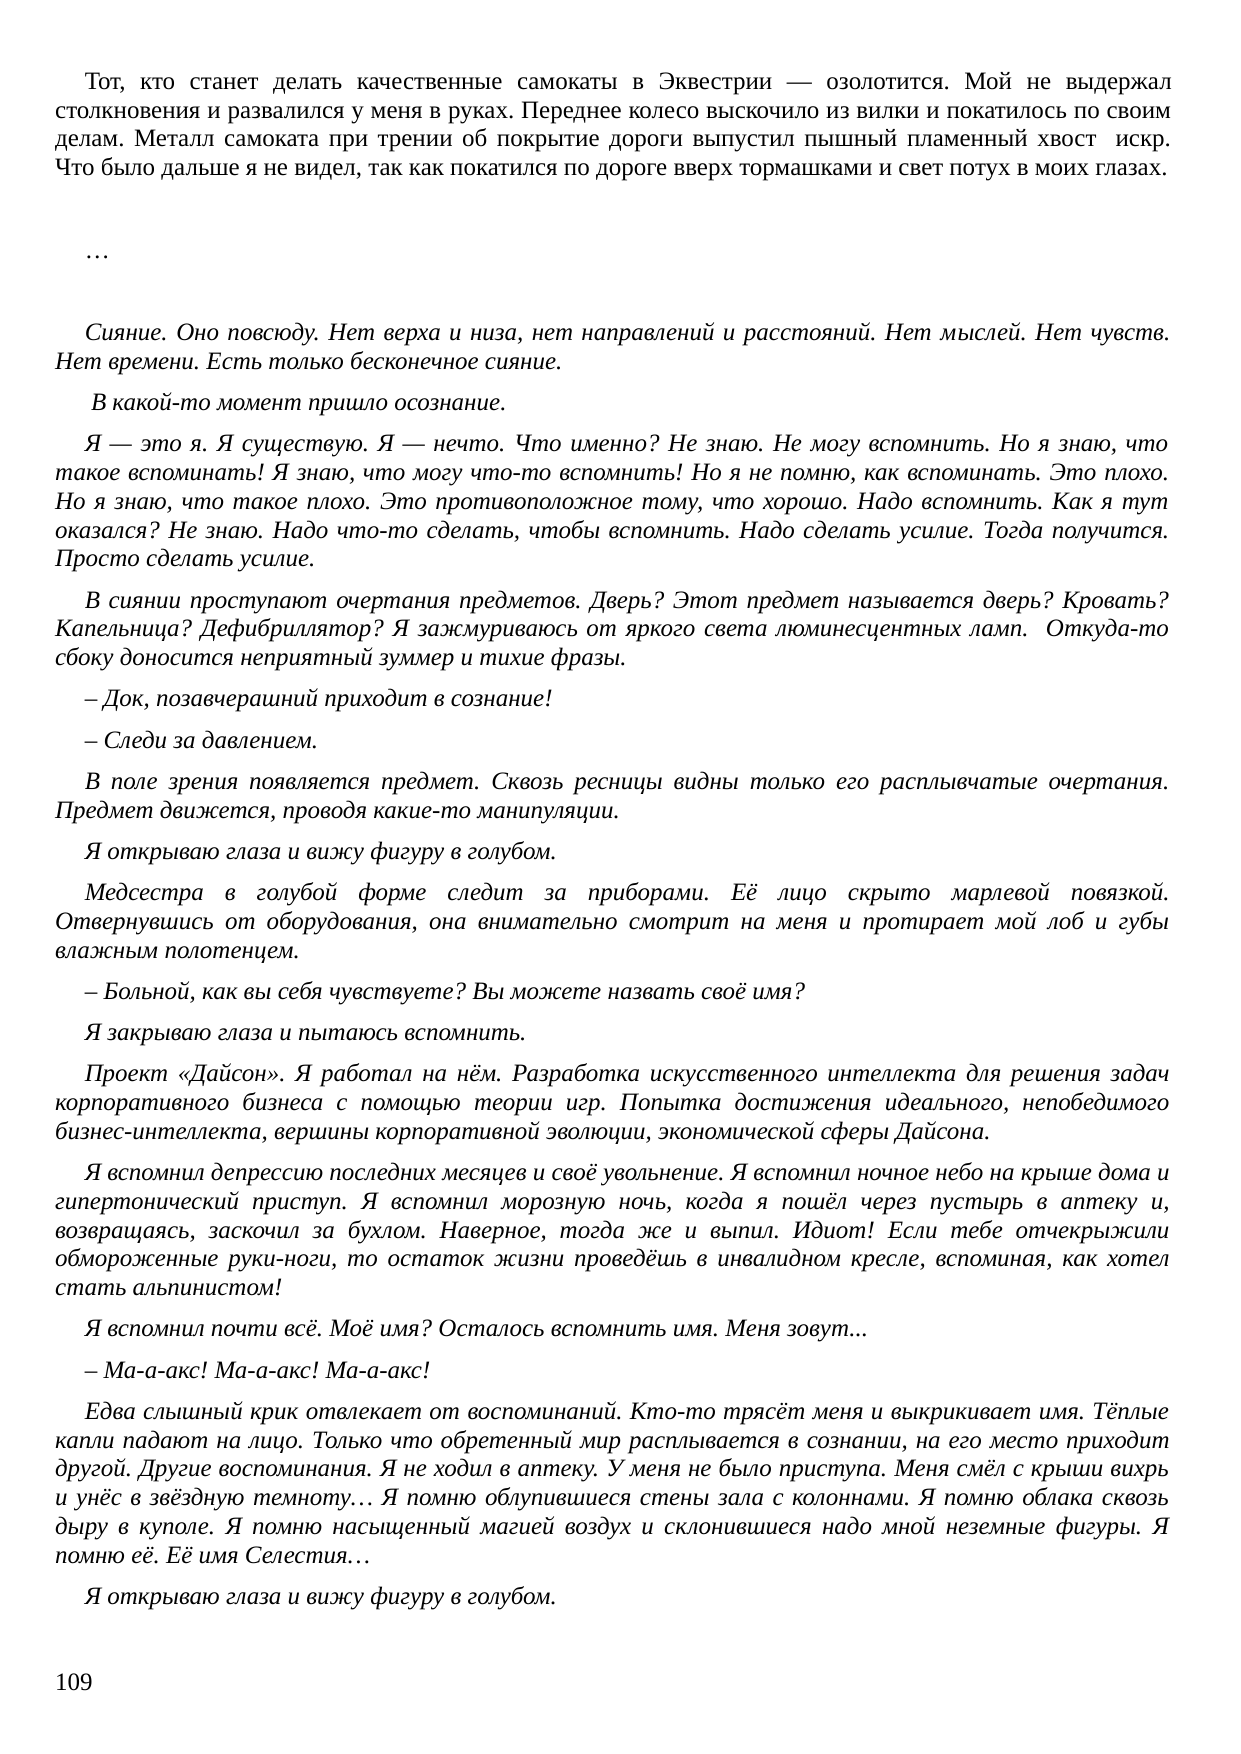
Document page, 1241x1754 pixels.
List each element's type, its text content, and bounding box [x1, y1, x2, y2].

text В сиянии проступают очертания предметов. Дверь? Этот предмет называется дверь? Кровать? Капельница? Дефибриллятор? Я зажмуриваюсь от яркого света люминесцентных ламп. Откуда-то сбоку доносится неприятный зуммер и тихие фразы. [55, 585, 1173, 671]
text Медсестра в голубой форме следит за приборами. Её лицо скрыто марлевой повязкой. Отвернувшись от оборудования, она внимательно смотрит на меня и протирает мой лоб и губы влажным полотенцем. [55, 877, 1173, 963]
text Я открываю глаза и вижу фигуру в голубом. [55, 836, 1173, 865]
text – Больной, как вы себя чувствуете? Вы можете назвать своё имя? [55, 976, 1173, 1005]
text Проект «Дайсон». Я работал на нём. Разработка искусственного интеллекта для решения задач корпоративного бизнеса с помощью теории игр. Попытка достижения идеального, непобедимого бизнес-интеллекта, вершины корпоративной эволюции, экономической сферы Дайсона. [55, 1058, 1173, 1145]
text В какой-то момент пришло осознание. [55, 387, 1173, 416]
text … [55, 235, 1173, 263]
text – Следи за давлением. [55, 725, 1173, 753]
text Я вспомнил почти всё. Моё имя? Осталось вспомнить имя. Меня зовут... [55, 1313, 1173, 1342]
text Я вспомнил депрессию последних месяцев и своё увольнение. Я вспомнил ночное небо на крыше дома и гипертонический приступ. Я вспомнил морозную ночь, когда я пошёл через пустырь в аптеку и, возвращаясь, заскочил за бухлом. Наверное, тогда же и выпил. Идиот! Если тебе отчекрыжили обмороженные руки-ноги, то остаток жизни проведёшь в инвалидном кресле, вспоминая, как хотел стать альпинистом! [55, 1157, 1173, 1301]
text Я открываю глаза и вижу фигуру в голубом. [55, 1581, 1173, 1610]
text Я — это я. Я существую. Я — нечто. Что именно? Не знаю. Не могу вспомнить. Но я знаю, что такое вспоминать! Я знаю, что могу что-то вспомнить! Но я не помню, как вспоминать. Это плохо. Но я знаю, что такое плохо. Это противоположное тому, что хорошо. Надо вспомнить. Как я тут оказался? Не знаю. Надо что-то сделать, чтобы вспомнить. Надо сделать усилие. Тогда получится. Просто сделать усилие. [55, 428, 1173, 572]
text – Док, позавчерашний приходит в сознание! [55, 683, 1173, 712]
text В поле зрения появляется предмет. Сквозь ресницы видны только его расплывчатые очертания. Предмет движется, проводя какие-то манипуляции. [55, 766, 1173, 823]
text – Ма-а-акс! Ма-а-акс! Ма-а-акс! [55, 1355, 1173, 1383]
text Сияние. Оно повсюду. Нет верха и низа, нет направлений и расстояний. Нет мыслей. Нет чувств. Нет времени. Есть только бесконечное сияние. [55, 317, 1173, 375]
text Тот, кто станет делать качественные самокаты в Эквестрии — озолотится. Мой не выдержал столкновения и развалился у меня в руках. Переднее колесо выскочило из вилки и покатилось по своим делам. Металл самоката при трении об покрытие дороги выпустил пышный пламенный хвост искр. Что было дальше я не видел, так как покатился по дороге вверх тормашками и свет потух в моих глазах. [55, 66, 1173, 181]
text Я закрываю глаза и пытаюсь вспомнить. [55, 1017, 1173, 1046]
text Едва слышный крик отвлекает от воспоминаний. Кто-то трясёт меня и выкрикивает имя. Тёплые капли падают на лицо. Только что обретенный мир расплывается в сознании, на его место приходит другой. Другие воспоминания. Я не ходил в аптеку. У меня не было приступа. Меня смёл с крыши вихрь и унёс в звёздную темноту… Я помню облупившиеся стены зала с колоннами. Я помню облака сквозь дыру в куполе. Я помню насыщенный магией воздух и склонившиеся надо мной неземные фигуры. Я помню её. Её имя Селестия… [55, 1396, 1173, 1568]
